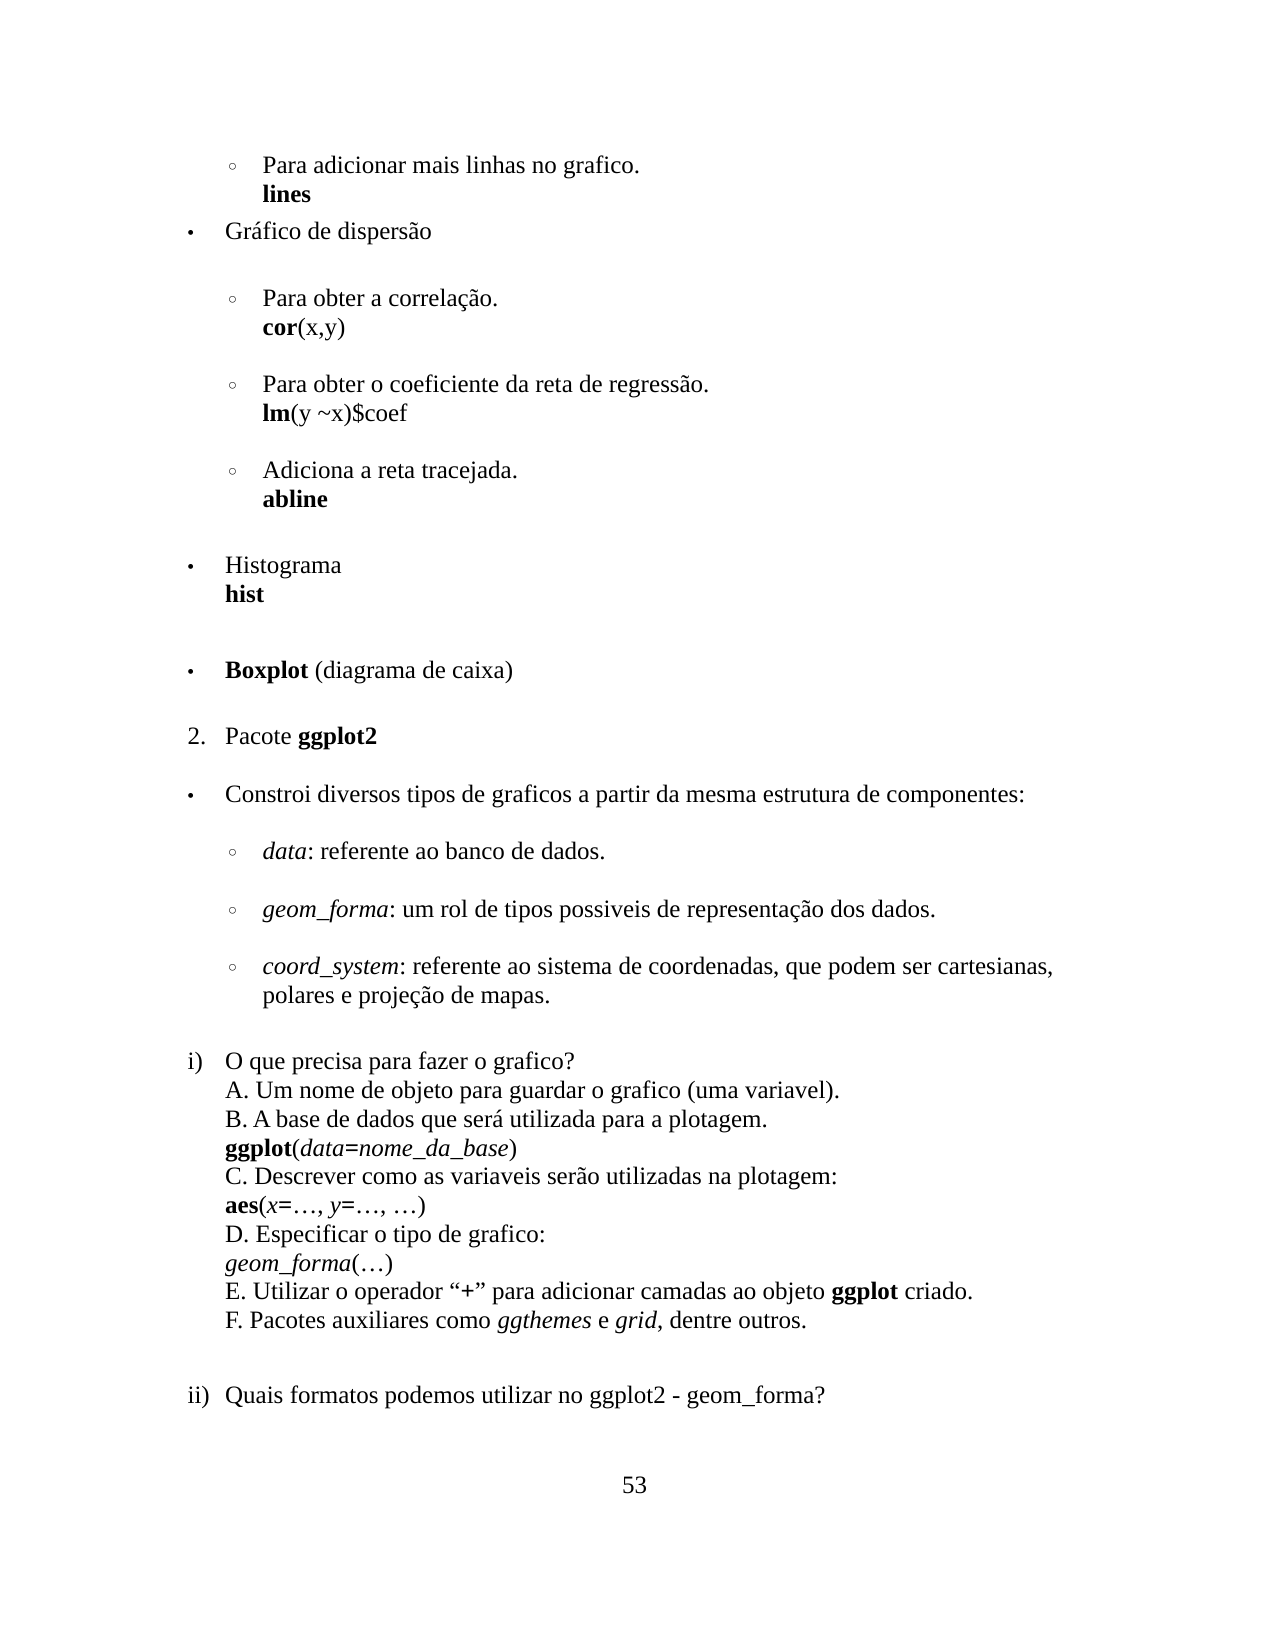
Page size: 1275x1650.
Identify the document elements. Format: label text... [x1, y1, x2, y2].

list Constroi diversos tipos de graficos a partir da mesma estrutura de componentes: [187, 779, 1125, 836]
list Para obter o coeficiente da reta de regressão. lm(y ~x)$coef [225, 369, 1125, 455]
list geom_forma: um rol de tipos possiveis de representação dos dados. [225, 894, 1125, 951]
list Gráfico de dispersão [187, 216, 1125, 274]
list O que precisa para fazer o grafico? A. Um nome de objeto para guardar o grafico (uma variavel). B. A base de dados que será utilizada para a plotagem. ggplot(data=nome_da_base) C. Descrever como as variaveis serão utilizadas na plotagem: aes(x=…, y=…, …) D. Especificar o tipo de grafico: geom_forma(…) E. Utilizar o operador “+” para adicionar camadas ao objeto ggplot criado. F. Pacotes auxiliares como ggthemes e grid, dentre outros. [187, 1046, 1125, 1363]
list Para adicionar mais linhas no grafico. lines [225, 150, 1125, 207]
list data: referente ao banco de dados. [225, 836, 1125, 894]
list Quais formatos podemos utilizar no ggplot2 - geom_forma? [187, 1381, 1125, 1438]
list Boxplot (diagrama de caixa) [187, 655, 1125, 712]
list Histograma hist [187, 551, 1125, 637]
list Para obter a correlação. cor(x,y) [225, 283, 1125, 369]
list coord_system: referente ao sistema de coordenadas, que podem ser cartesianas, polares e projeção de mapas. [225, 951, 1125, 1037]
list Adiciona a reta tracejada. abline [225, 455, 1125, 542]
list Pacote ggplot2 [187, 721, 1125, 779]
